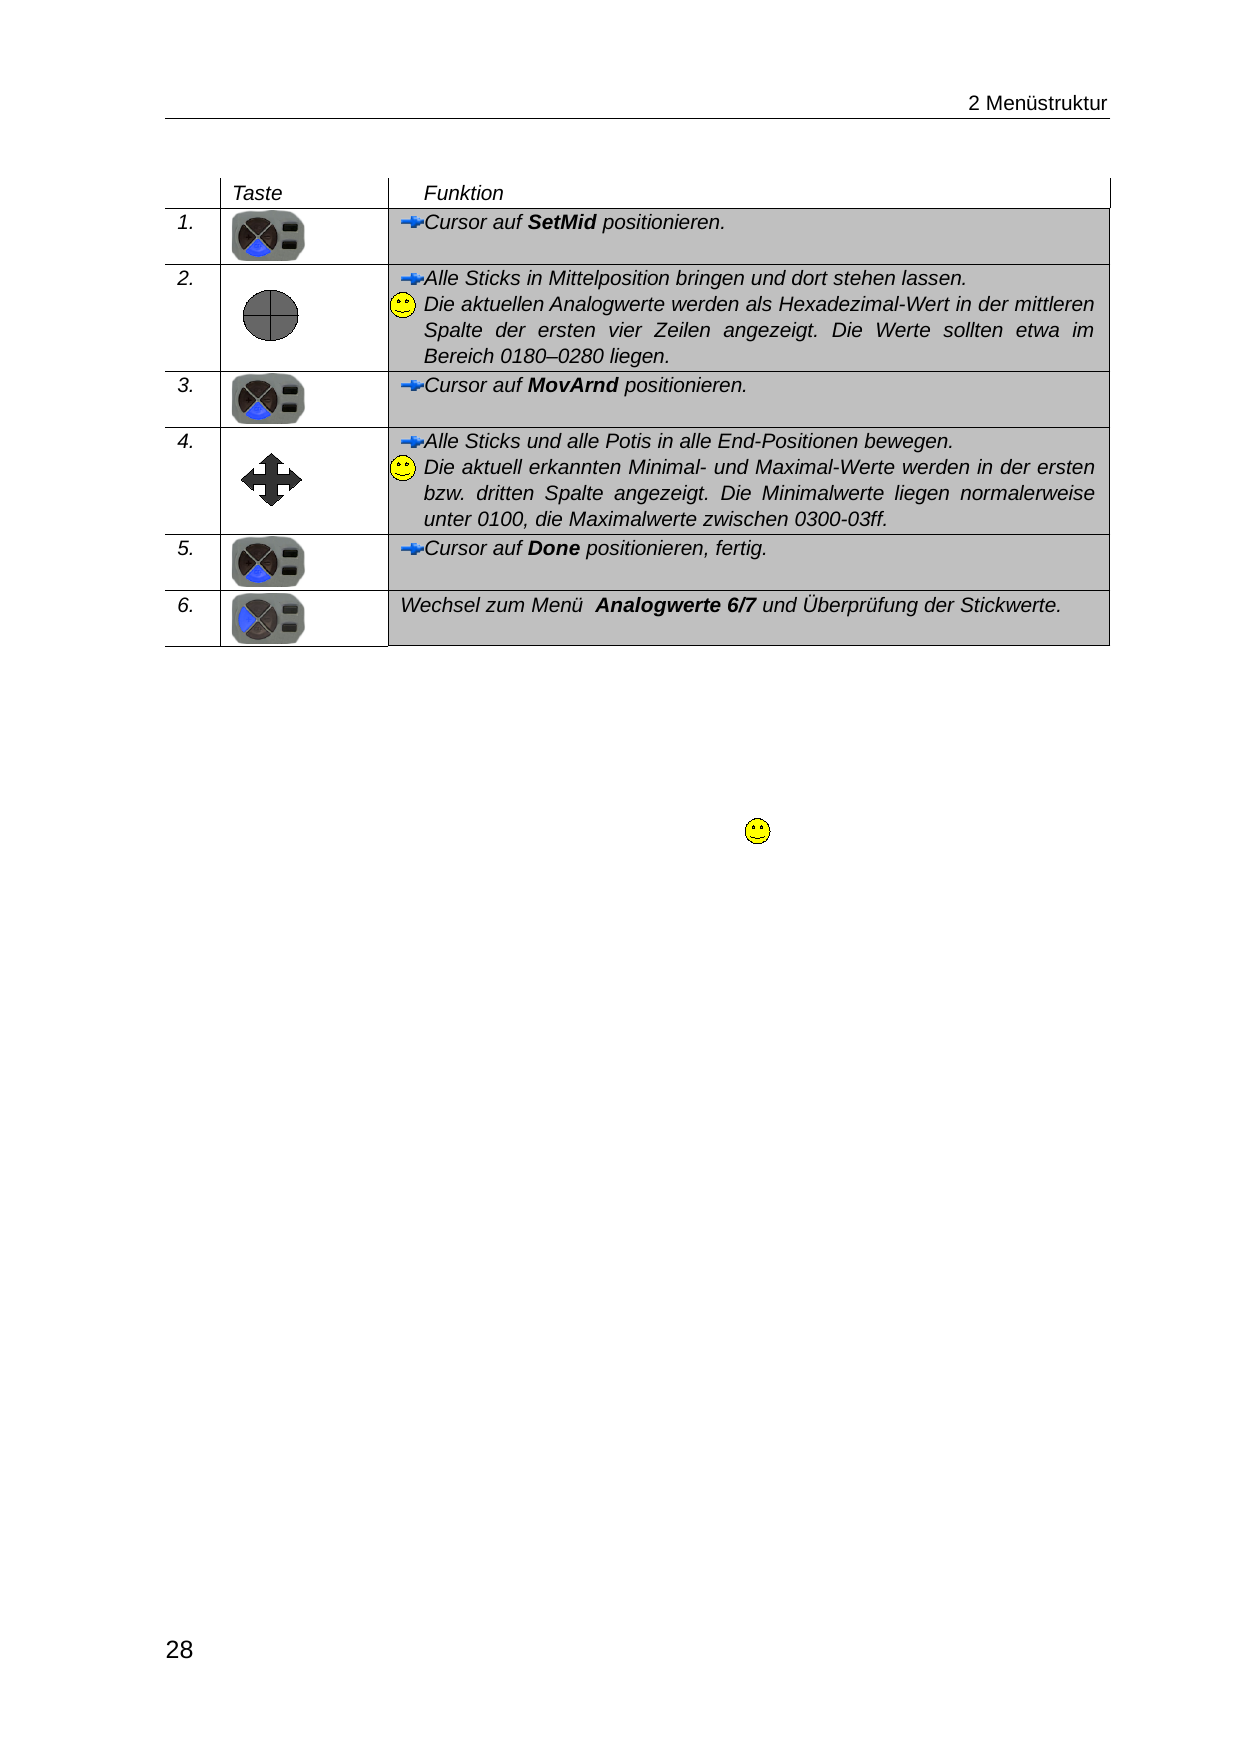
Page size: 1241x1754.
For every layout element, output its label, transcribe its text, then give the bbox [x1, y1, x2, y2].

table_cell Alle Sticks und alle Potis in alle End-Positionen bewegen. Die aktuell erkannten Minimal- und Maximal-Werte werden in der ersten bzw. dritten Spalte angezeigt. Die Minimalwerte liegen normalerweise unter 0100, die Maximalwerte zwischen 0300-03ff. [389, 428, 1109, 534]
table_header Funktion [389, 178, 1110, 208]
table_cell [221, 535, 388, 590]
table_cell Alle Sticks in Mittelposition bringen und dort stehen lassen. Die aktuellen Analogwerte werden als Hexadezimal-Wert in der mittleren Spalte der ersten vier Zeilen angezeigt. Die Werte sollten etwa im Bereich 0180–0280 liegen. [389, 265, 1109, 371]
table_cell [221, 209, 388, 264]
table_cell [221, 265, 388, 371]
table_cell Cursor auf SetMid positionieren. [389, 209, 1109, 264]
picture [401, 543, 424, 555]
picture [401, 273, 424, 285]
table_header [165, 178, 220, 208]
table_cell [221, 428, 388, 534]
table_cell 5. [165, 535, 220, 590]
picture [231, 593, 306, 644]
table_header Taste [221, 178, 388, 208]
picture [231, 373, 306, 424]
table_cell [221, 372, 388, 427]
picture [401, 380, 424, 391]
picture [401, 216, 424, 228]
table_cell Cursor auf Done positionieren, fertig. [389, 535, 1109, 590]
table_cell 2. [165, 265, 220, 371]
table_cell 1. [165, 209, 220, 264]
picture [231, 536, 306, 587]
picture [231, 210, 306, 261]
table_cell Cursor auf MovArnd positionieren. [389, 372, 1109, 427]
table_cell Wechsel zum Menü Analogwerte 6/7 und Überprüfung der Stickwerte. [389, 591, 1109, 645]
table_cell 6. [165, 591, 220, 646]
picture [401, 436, 424, 448]
table_cell 3. [165, 372, 220, 427]
table_cell 4. [165, 428, 220, 534]
table_cell [221, 591, 388, 646]
